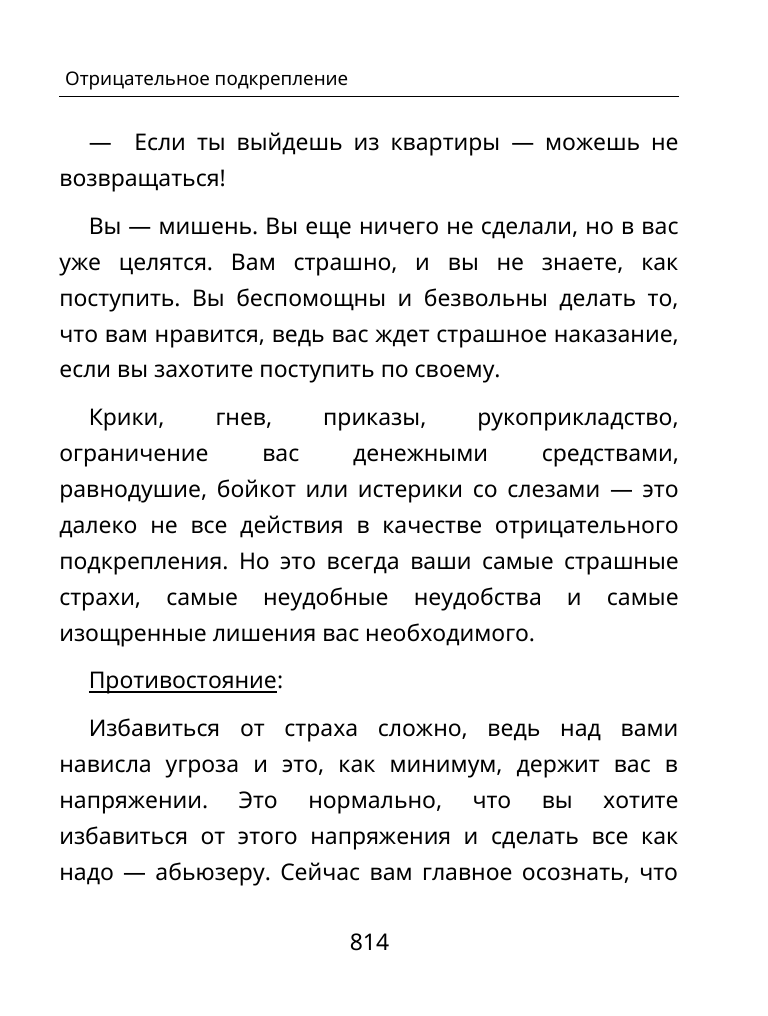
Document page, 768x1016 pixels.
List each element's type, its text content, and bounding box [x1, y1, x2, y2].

text Противостояние: [59, 664, 679, 696]
text Избавиться от страха сложно, ведь над вами нависла угроза и это, как минимум, держит вас в напряжении. Это нормально, что вы хотите избавиться от этого напряжения и сделать все как надо — абьюзеру. Сейчас вам главное осознать, что [59, 712, 679, 887]
text Крики, гнев, приказы, рукоприкладство, ограничение вас денежными средствами, равнодушие, бойкот или истерики со слезами — это далеко не все действия в качестве отрицательного подкрепления. Но это всегда ваши самые страшные страхи, самые неудобные неудобства и самые изощренные лишения вас необходимого. [59, 401, 679, 648]
list Если ты выйдешь из квартиры — можешь не возвращаться! [59, 126, 679, 193]
text Вы — мишень. Вы еще ничего не сделали, но в вас уже целятся. Вам страшно, и вы не знаете, как поступить. Вы беспомощны и безвольны делать то, что вам нравится, ведь вас ждет страшное наказание, если вы захотите поступить по своему. [59, 210, 679, 385]
